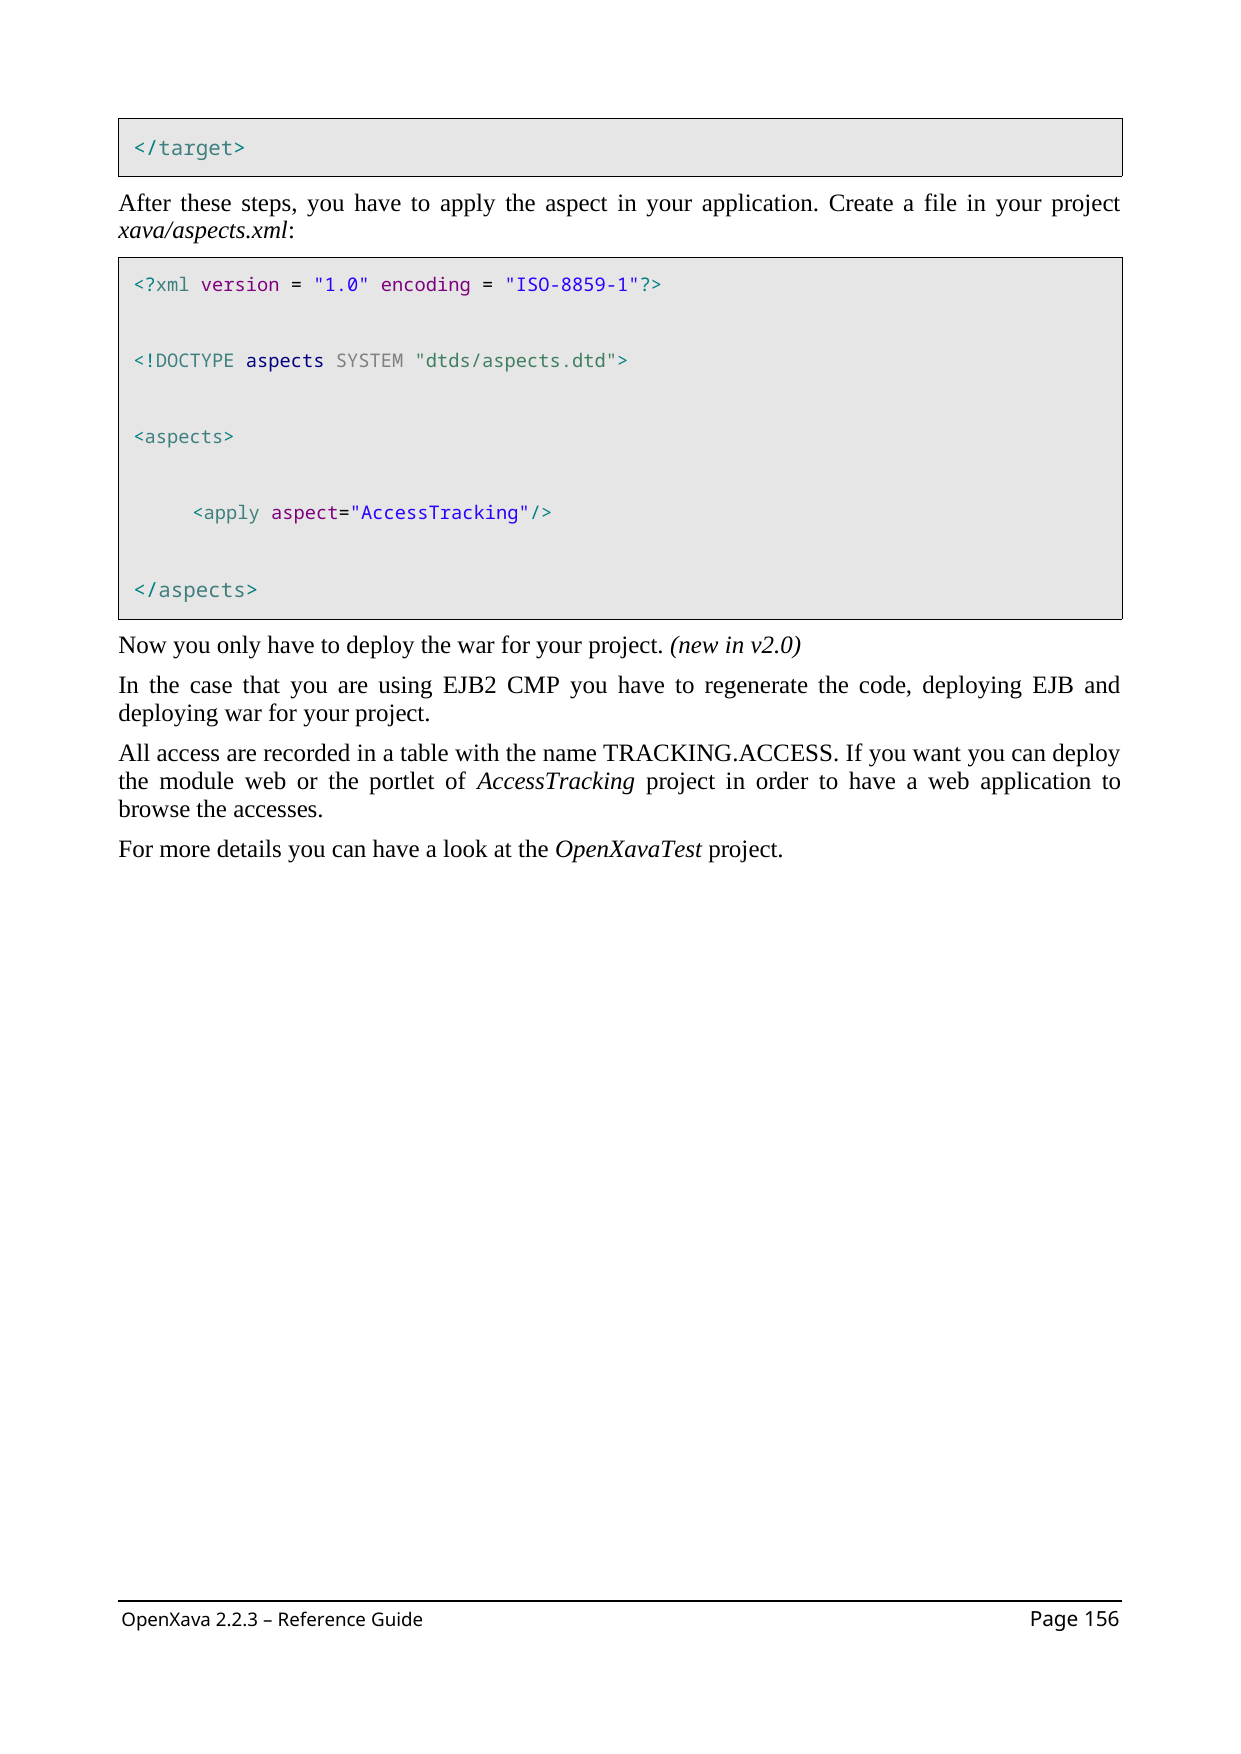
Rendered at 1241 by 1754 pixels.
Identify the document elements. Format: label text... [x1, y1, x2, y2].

text <?xml version = "1.0" encoding = "ISO-8859-1"?> [119, 258, 1122, 294]
text </target> [119, 119, 1122, 176]
text For more details you can have a look at the OpenXavaTest project. [118, 835, 1122, 863]
text <apply aspect="AccessTracking"/> [119, 485, 1122, 523]
text Now you only have to deploy the war for your project. (new in v2.0) [118, 631, 1122, 659]
text <aspects> [119, 409, 1122, 447]
text <!DOCTYPE aspects SYSTEM "dtds/aspects.dtd"> [119, 333, 1122, 371]
text After these steps, you have to apply the aspect in your application. Create a file in your project xava/aspects.xml: [118, 189, 1122, 244]
text </aspects> [119, 561, 1122, 619]
text In the case that you are using EJB2 CMP you have to regenerate the code, deploying EJB and deploying war for your project. [118, 671, 1122, 727]
text All access are recorded in a table with the name TRACKING.ACCESS. If you want you can deploy the module web or the portlet of AccessTracking project in order to have a web application to browse the accesses. [118, 739, 1122, 822]
